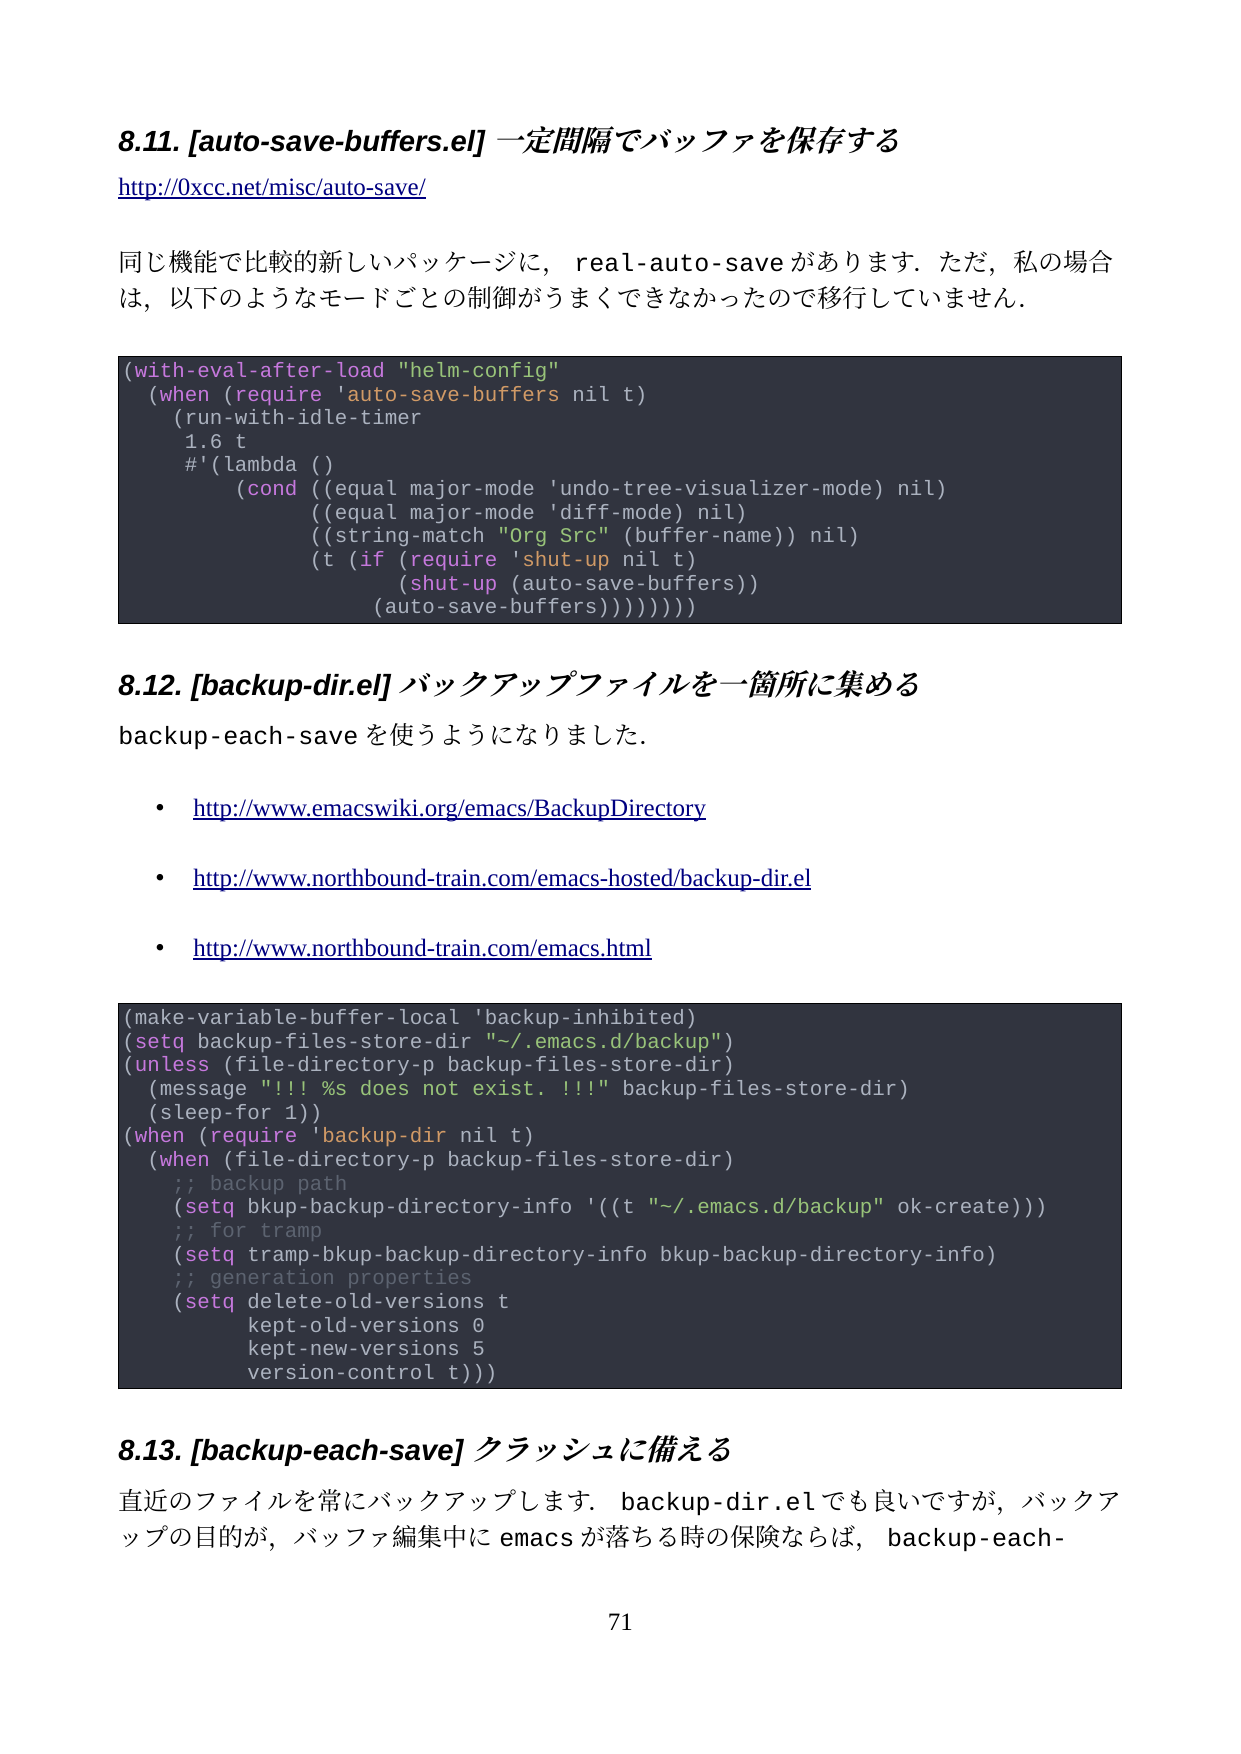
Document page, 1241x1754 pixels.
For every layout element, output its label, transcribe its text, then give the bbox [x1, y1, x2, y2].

text kept-new-versions 5 [119, 1334, 1121, 1358]
text ((equal major-mode 'diff-mode) nil) [119, 498, 1121, 521]
text 直近のファイルを常にバックアップします． backup-dir.el でも良いですが，バックアップの目的が，バッファ編集中に emacs が落ちる時の保険ならば， backup-each- [118, 1481, 1122, 1554]
text http://0xcc.net/misc/auto-save/ [118, 172, 1122, 230]
text (auto-save-buffers)))))))) [119, 592, 1121, 623]
subtitle [backup-each-save] クラッシュに備える [118, 1427, 1122, 1469]
text (setq delete-old-versions t [119, 1287, 1121, 1311]
list http://www.emacswiki.org/emacs/BackupDirectory [156, 793, 1122, 851]
text backup-each-save を使うようになりました． [118, 716, 1122, 781]
text (cond ((equal major-mode 'undo-tree-visualizer-mode) nil) [119, 474, 1121, 498]
text (shut-up (auto-save-buffers)) [119, 569, 1121, 592]
text version-control t))) [119, 1358, 1121, 1388]
text (unless (file-directory-p backup-files-store-dir) [119, 1051, 1121, 1074]
text ;; generation properties [119, 1263, 1121, 1287]
list http://www.northbound-train.com/emacs.html [156, 933, 1122, 991]
text (t (if (require 'shut-up nil t) [119, 545, 1121, 569]
list http://www.northbound-train.com/emacs-hosted/backup-dir.el [156, 863, 1122, 921]
text kept-old-versions 0 [119, 1311, 1121, 1334]
text (setq bkup-backup-directory-info '((t "~/.emacs.d/backup" ok-create))) [119, 1192, 1121, 1216]
text (when (require 'auto-save-buffers nil t) [119, 379, 1121, 403]
text ;; for tramp [119, 1216, 1121, 1240]
text (when (file-directory-p backup-files-store-dir) [119, 1145, 1121, 1169]
subtitle [backup-dir.el] バックアップファイルを一箇所に集める [118, 661, 1122, 703]
text ((string-match "Org Src" (buffer-name)) nil) [119, 521, 1121, 545]
text (make-variable-buffer-local 'backup-inhibited) [119, 1004, 1121, 1027]
text (setq backup-files-store-dir "~/.emacs.d/backup") [119, 1027, 1121, 1051]
text 1.6 t [119, 427, 1121, 451]
text ;; backup path [119, 1169, 1121, 1192]
text (run-with-idle-timer [119, 403, 1121, 427]
text (setq tramp-bkup-backup-directory-info bkup-backup-directory-info) [119, 1240, 1121, 1263]
text (when (require 'backup-dir nil t) [119, 1121, 1121, 1145]
text (sleep-for 1)) [119, 1098, 1121, 1121]
text #'(lambda () [119, 451, 1121, 474]
text (message "!!! %s does not exist. !!!" backup-files-store-dir) [119, 1074, 1121, 1098]
subtitle [auto-save-buffers.el] 一定間隔でバッファを保存する [118, 118, 1122, 160]
text (with-eval-after-load "helm-config" [119, 357, 1121, 379]
text 同じ機能で比較的新しいパッケージに， real-auto-save があります．ただ，私の場合は，以下のようなモードごとの制御がうまくできなかったので移行していません． [118, 242, 1122, 343]
